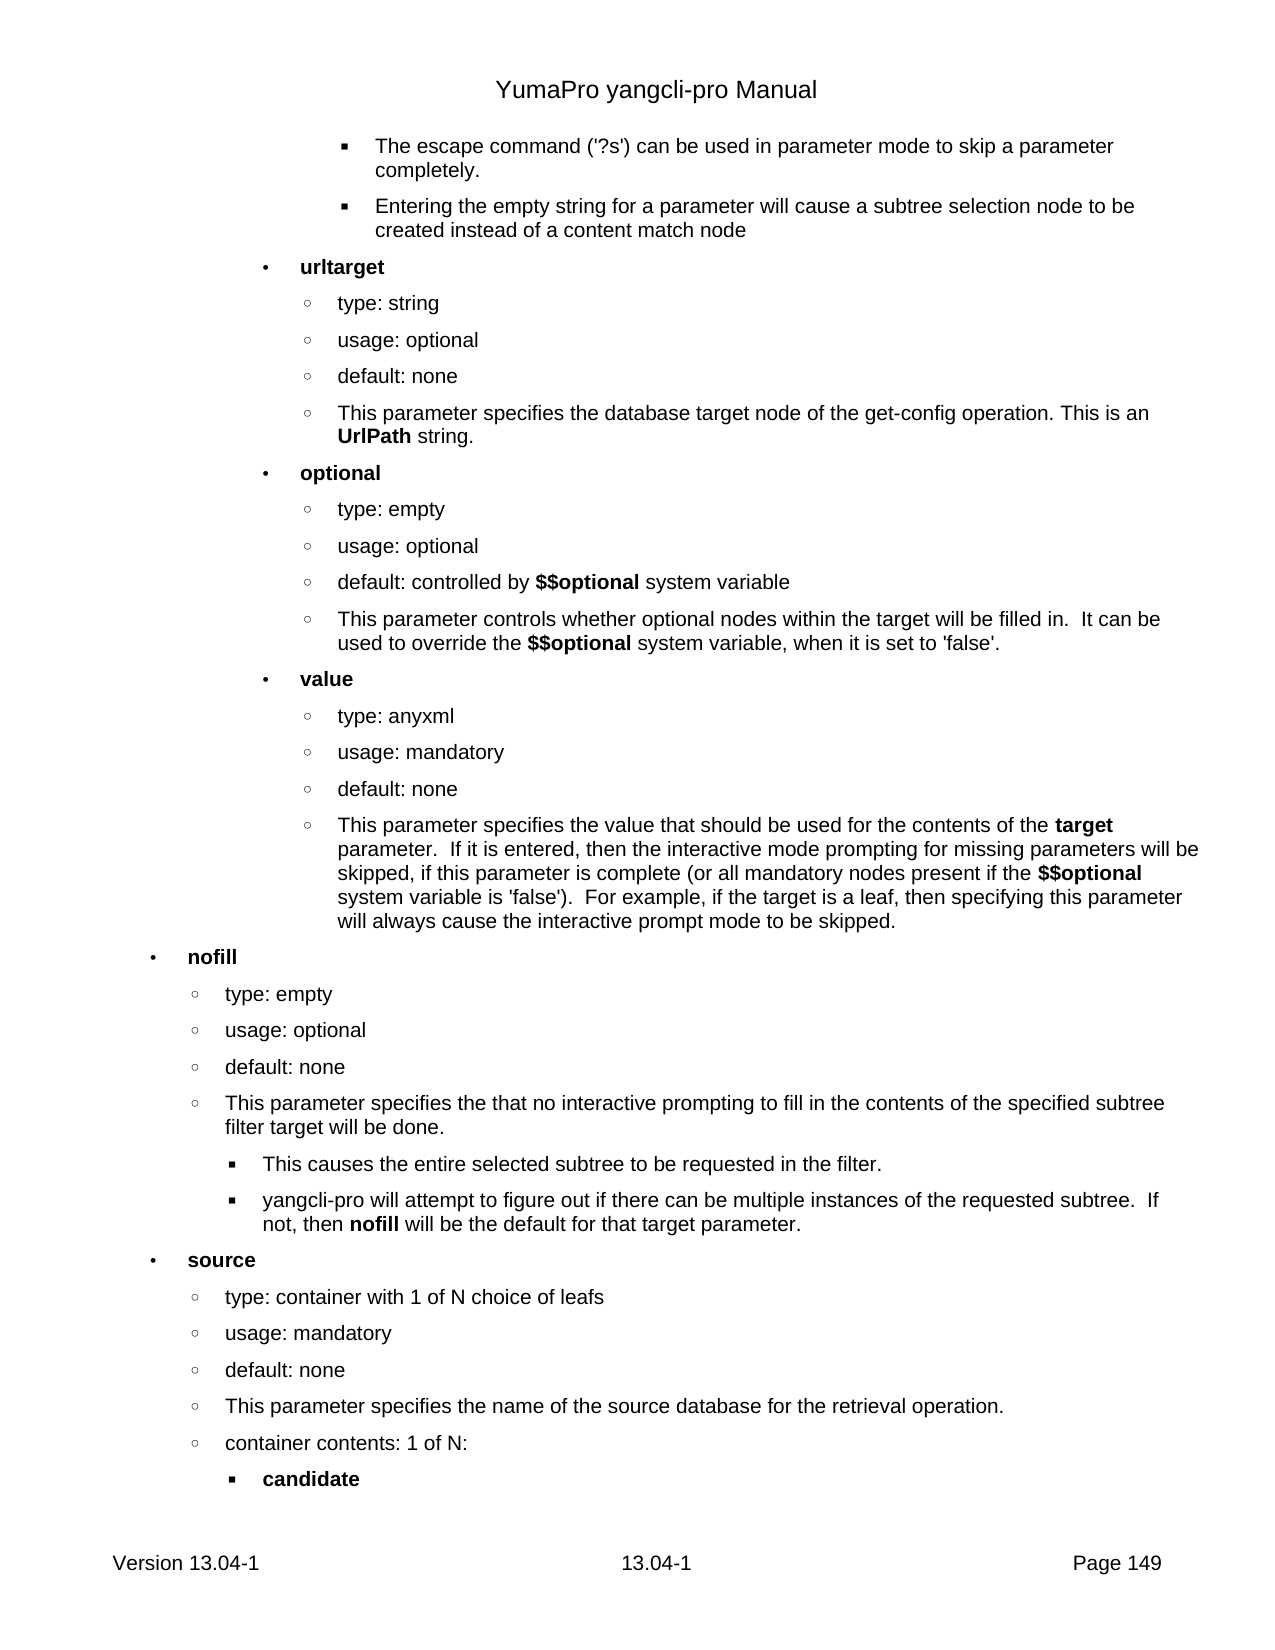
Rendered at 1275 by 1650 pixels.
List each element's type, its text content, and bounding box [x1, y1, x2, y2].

list usage: optional [300, 327, 1200, 351]
list type: anyxml [300, 703, 1200, 727]
list usage: mandatory [187, 1321, 1200, 1345]
list This causes the entire selected subtree to be requested in the filter. [225, 1151, 1200, 1175]
list This parameter specifies the database target node of the get-config operation. This is an UrlPath string. [300, 400, 1200, 448]
list default: none [187, 1054, 1200, 1078]
list This parameter specifies the value that should be used for the contents of the target parameter. If it is entered, then the interactive mode prompting for missing parameters will be skipped, if this parameter is complete (or all mandatory nodes present if the $$optional system variable is 'false'). For example, if the target is a leaf, then specifying this parameter will always cause the interactive prompt mode to be skipped. [300, 813, 1200, 933]
list source [150, 1248, 1200, 1272]
list default: controlled by $$optional system variable [300, 570, 1200, 594]
list default: none [300, 364, 1200, 388]
list nofill [150, 945, 1200, 969]
list container contents: 1 of N: [187, 1431, 1200, 1454]
list default: none [300, 776, 1200, 800]
list candidate [225, 1467, 1200, 1491]
list yangcli-pro will attempt to figure out if there can be multiple instances of the requested subtree. If not, then nofill will be the default for that target parameter. [225, 1188, 1200, 1236]
list urltarget [262, 254, 1200, 278]
list usage: optional [187, 1018, 1200, 1042]
list This parameter specifies the name of the source database for the retrieval operation. [187, 1394, 1200, 1418]
list This parameter controls whether optional nodes within the target will be filled in. It can be used to override the $$optional system variable, when it is set to 'false'. [300, 607, 1200, 654]
list type: empty [187, 982, 1200, 1006]
list usage: optional [300, 534, 1200, 558]
list type: container with 1 of N choice of leafs [187, 1285, 1200, 1309]
list Entering the empty string for a parameter will cause a subtree selection node to be created instead of a content match node [337, 194, 1200, 242]
list type: empty [300, 497, 1200, 521]
list This parameter specifies the that no interactive prompting to fill in the contents of the specified subtree filter target will be done. [187, 1091, 1200, 1139]
list usage: mandatory [300, 740, 1200, 764]
list value [262, 667, 1200, 691]
list default: none [187, 1358, 1200, 1382]
list optional [262, 461, 1200, 485]
list type: string [300, 291, 1200, 315]
list The escape command ('?s') can be used in parameter mode to skip a parameter completely. [337, 134, 1200, 182]
